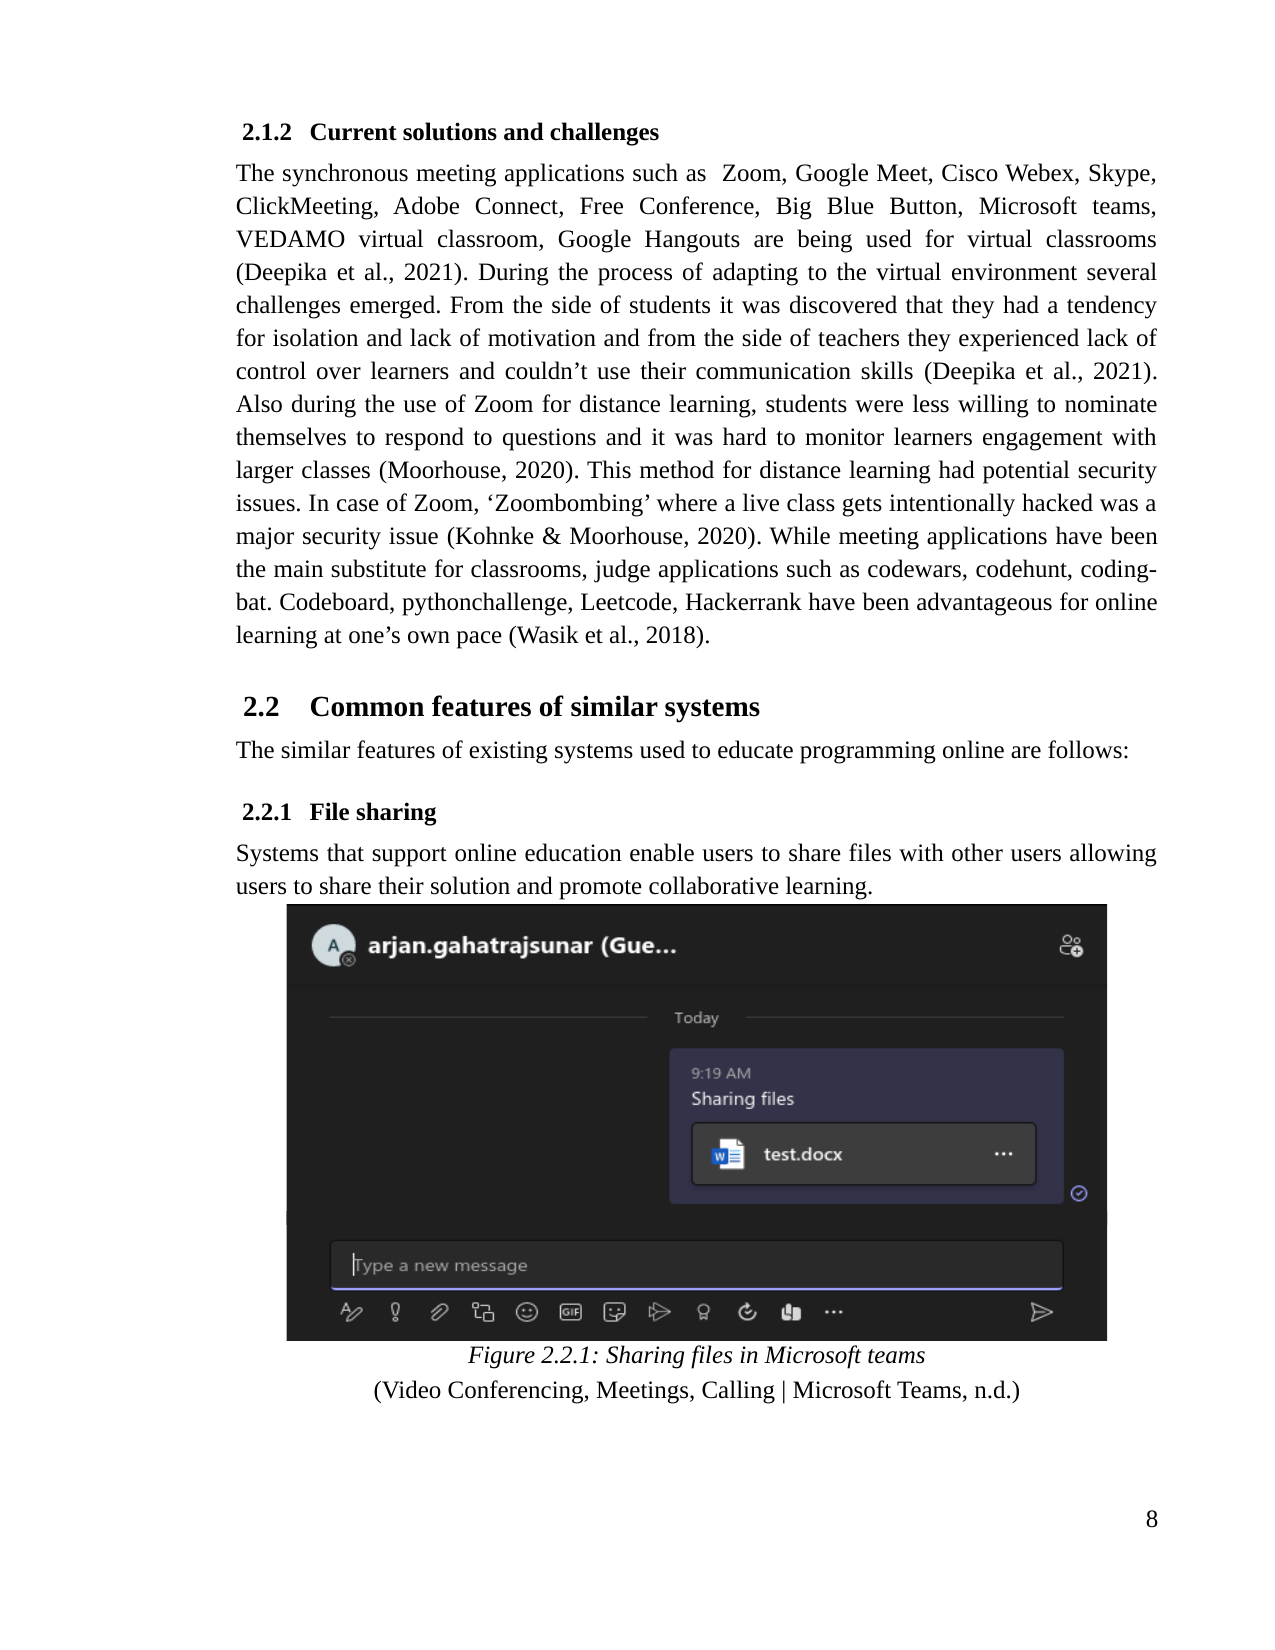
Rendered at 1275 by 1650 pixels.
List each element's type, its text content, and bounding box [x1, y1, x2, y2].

text (Video Conferencing, Meetings, Calling | Microsoft Teams, n.d.) [236, 1341, 1158, 1403]
text The similar features of existing systems used to educate programming online are follows: [236, 735, 1158, 764]
subtitle Current solutions and challenges [236, 117, 1158, 146]
picture [286, 904, 1108, 1341]
text Systems that support online education enable users to share files with other users allowing users to share their solution and promote collaborative learning. [236, 838, 1158, 900]
text Figure 2.2.1: Sharing files in Microsoft teams [287, 1341, 1107, 1369]
text The synchronous meeting applications such as Zoom, Google Meet, Cisco Webex, Skype, ClickMeeting, Adobe Connect, Free Conference, Big Blue Button, Microsoft teams, VEDAMO virtual classroom, Google Hangouts are being used for virtual classrooms (Deepika et al., 2021). During the process of adapting to the virtual environment several challenges emerged. From the side of students it was discovered that they had a tendency for isolation and lack of motivation and from the side of teachers they experienced lack of control over learners and couldn’t use their communication skills (Deepika et al., 2021). Also during the use of Zoom for distance learning, students were less willing to nominate themselves to respond to questions and it was hard to monitor learners engagement with larger classes (Moorhouse, 2020). This method for distance learning had potential security issues. In case of Zoom, ‘Zoombombing’ where a live class gets intentionally hacked was a major security issue (Kohnke & Moorhouse, 2020). While meeting applications have been the main substitute for classrooms, judge applications such as codewars, codehunt, coding-bat. Codeboard, pythonchallenge, Leetcode, Hackerrank have been advantageous for online learning at one’s own pace (Wasik et al., 2018). [236, 158, 1158, 649]
subtitle File sharing [236, 797, 1158, 826]
subtitle Common features of similar systems [236, 689, 1158, 722]
